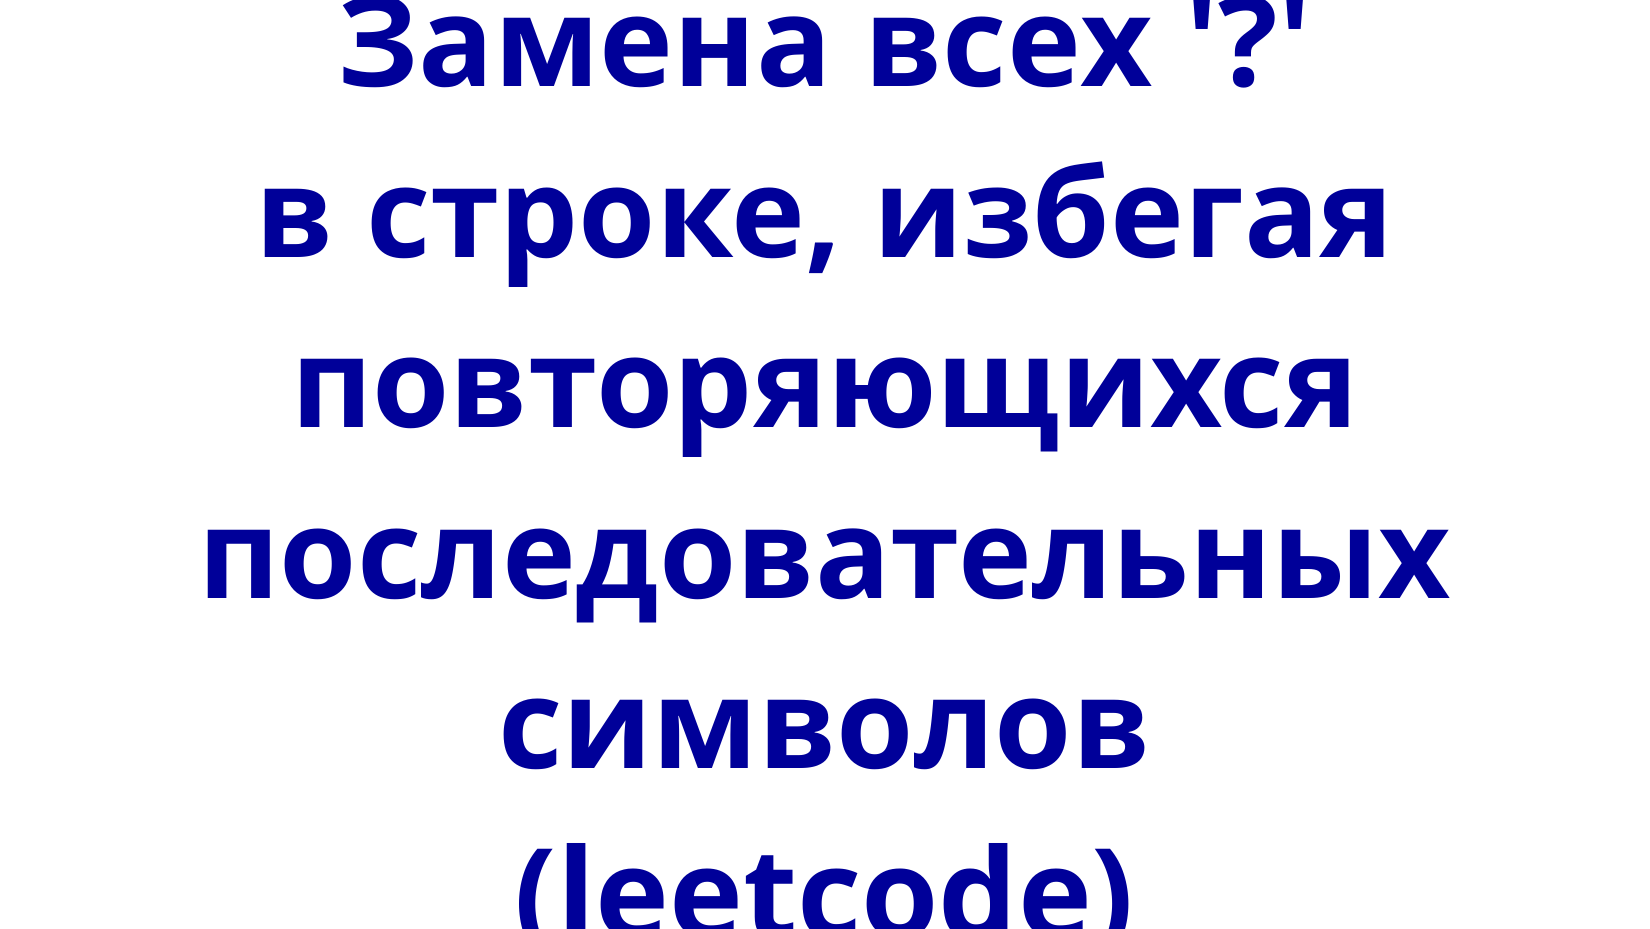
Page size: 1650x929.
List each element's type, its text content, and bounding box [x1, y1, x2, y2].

subtitle Замена всех '?' в строке, избегая повторяющихся последовательных символов (leetcode) [0, 0, 1650, 929]
